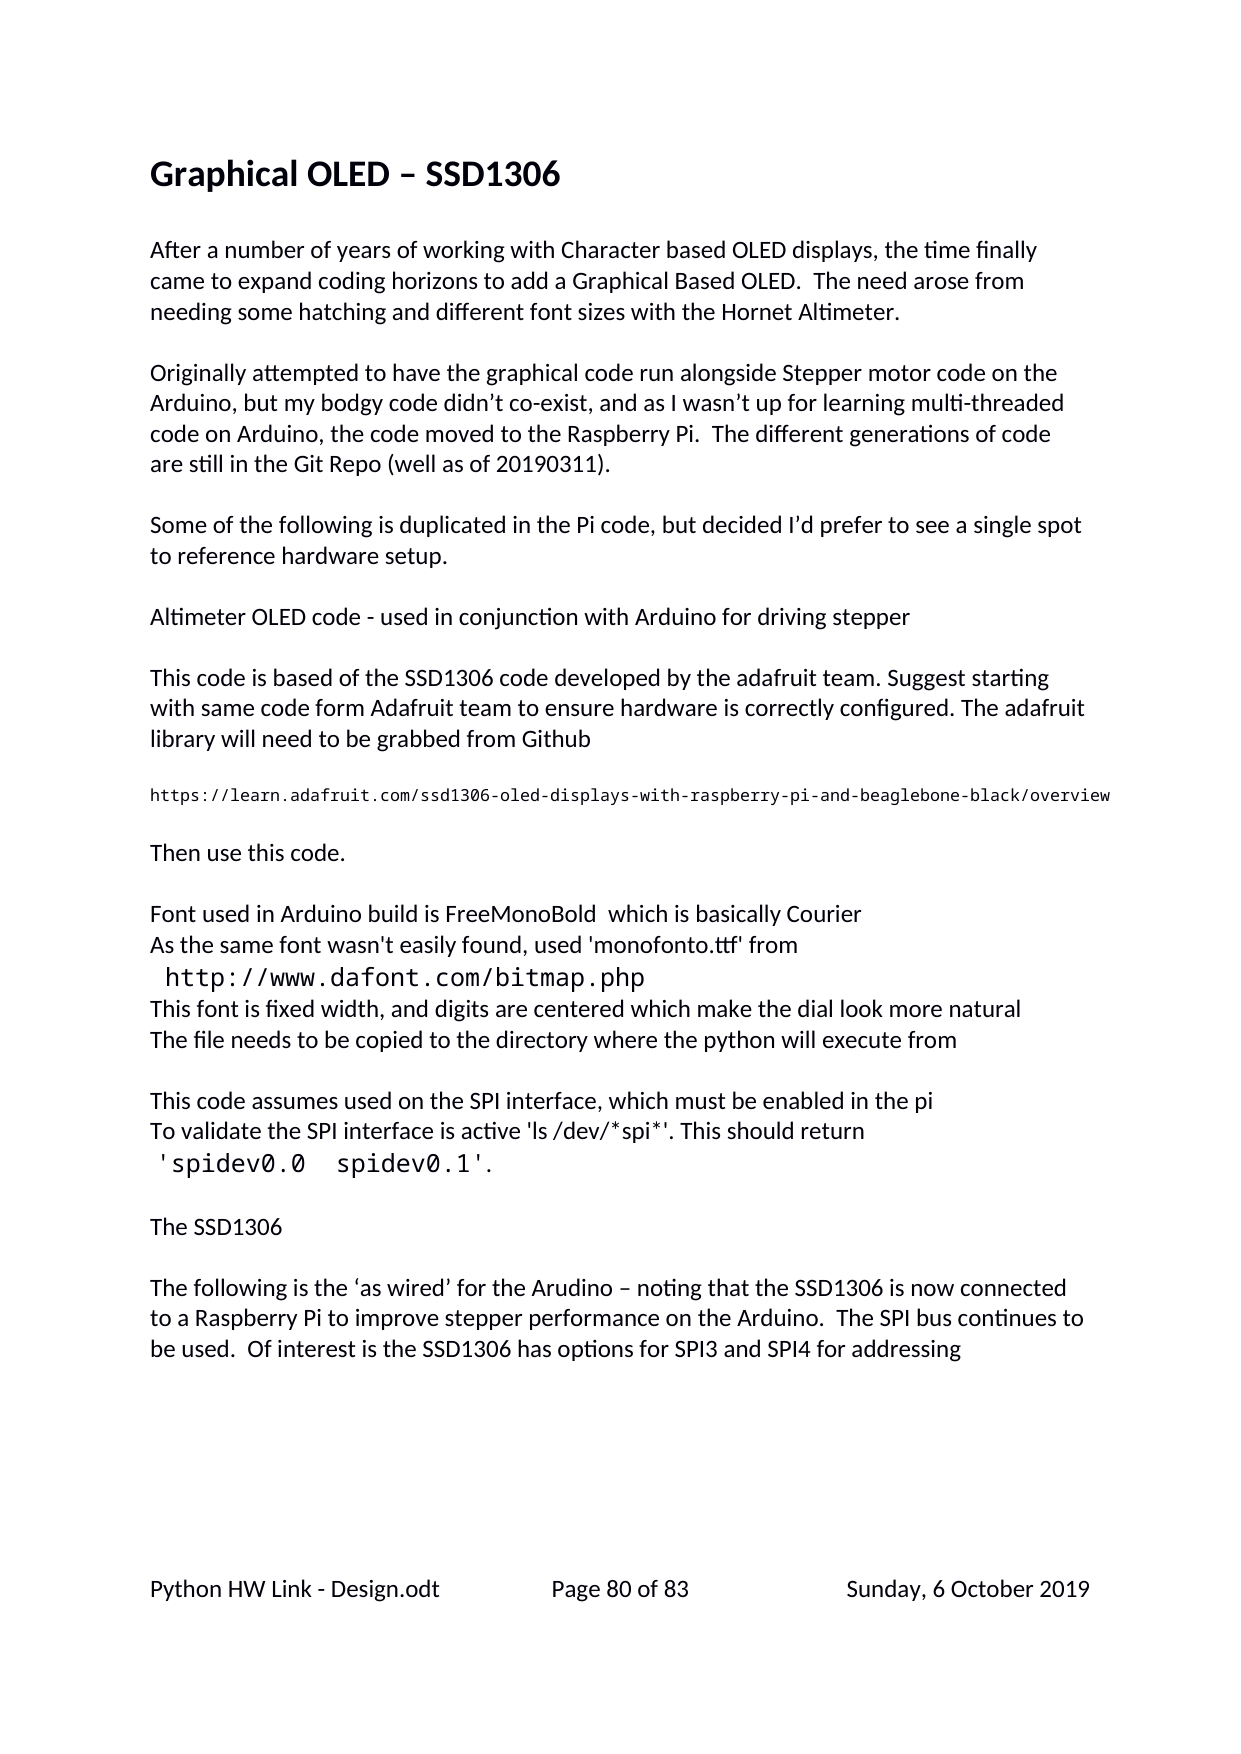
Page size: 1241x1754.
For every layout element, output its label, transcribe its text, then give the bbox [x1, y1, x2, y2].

text After a number of years of working with Character based OLED displays, the time finally came to expand coding horizons to add a Graphical Based OLED. The need arose from needing some hatching and different font sizes with the Hornet Altimeter. [150, 235, 1090, 326]
text https://learn.adafruit.com/ssd1306-oled-displays-with-raspberry-pi-and-beaglebone-black/overview [150, 784, 1149, 807]
text 'spidev0.0 spidev0.1'. [150, 1146, 1090, 1180]
text Originally attempted to have the graphical code run alongside Stepper motor code on the Arduino, but my bodgy code didn’t co-exist, and as I wasn’t up for learning multi-threaded code on Arduino, the code moved to the Raspberry Pi. The different generations of code are still in the Git Repo (well as of 20190311). [150, 357, 1090, 479]
text This font is fixed width, and digits are centered which make the dial look more natural [150, 993, 1090, 1024]
text Some of the following is duplicated in the Pi code, but decided I’d prefer to see a single spot to reference hardware setup. [150, 509, 1090, 570]
text Altimeter OLED code - used in conjunction with Arduino for driving stepper [150, 601, 1090, 631]
text As the same font wasn't easily found, used 'monofonto.ttf' from [150, 929, 1090, 959]
text The file needs to be copied to the directory where the python will execute from [150, 1024, 1090, 1054]
text This code assumes used on the SPI interface, which must be enabled in the pi [150, 1085, 1090, 1116]
text The following is the ‘as wired’ for the Arudino – noting that the SSD1306 is now connected to a Raspberry Pi to improve stepper performance on the Arduino. The SPI bus continues to be used. Of interest is the SSD1306 has options for SPI3 and SPI4 for addressing [150, 1272, 1090, 1363]
subtitle Graphical OLED – SSD1306 [150, 150, 1090, 196]
text The SSD1306 [150, 1211, 1090, 1241]
text This code is based of the SSD1306 code developed by the adafruit team. Suggest starting with same code form Adafruit team to ensure hardware is correctly configured. The adafruit library will need to be grabbed from Github [150, 662, 1090, 753]
text Font used in Arduino build is FreeMonoBold which is basically Courier [150, 898, 1090, 929]
text Then use this code. [150, 837, 1090, 868]
text http://www.dafont.com/bitmap.php [150, 959, 1090, 993]
text To validate the SPI interface is active 'ls /dev/*spi*'. This should return [150, 1116, 1090, 1146]
